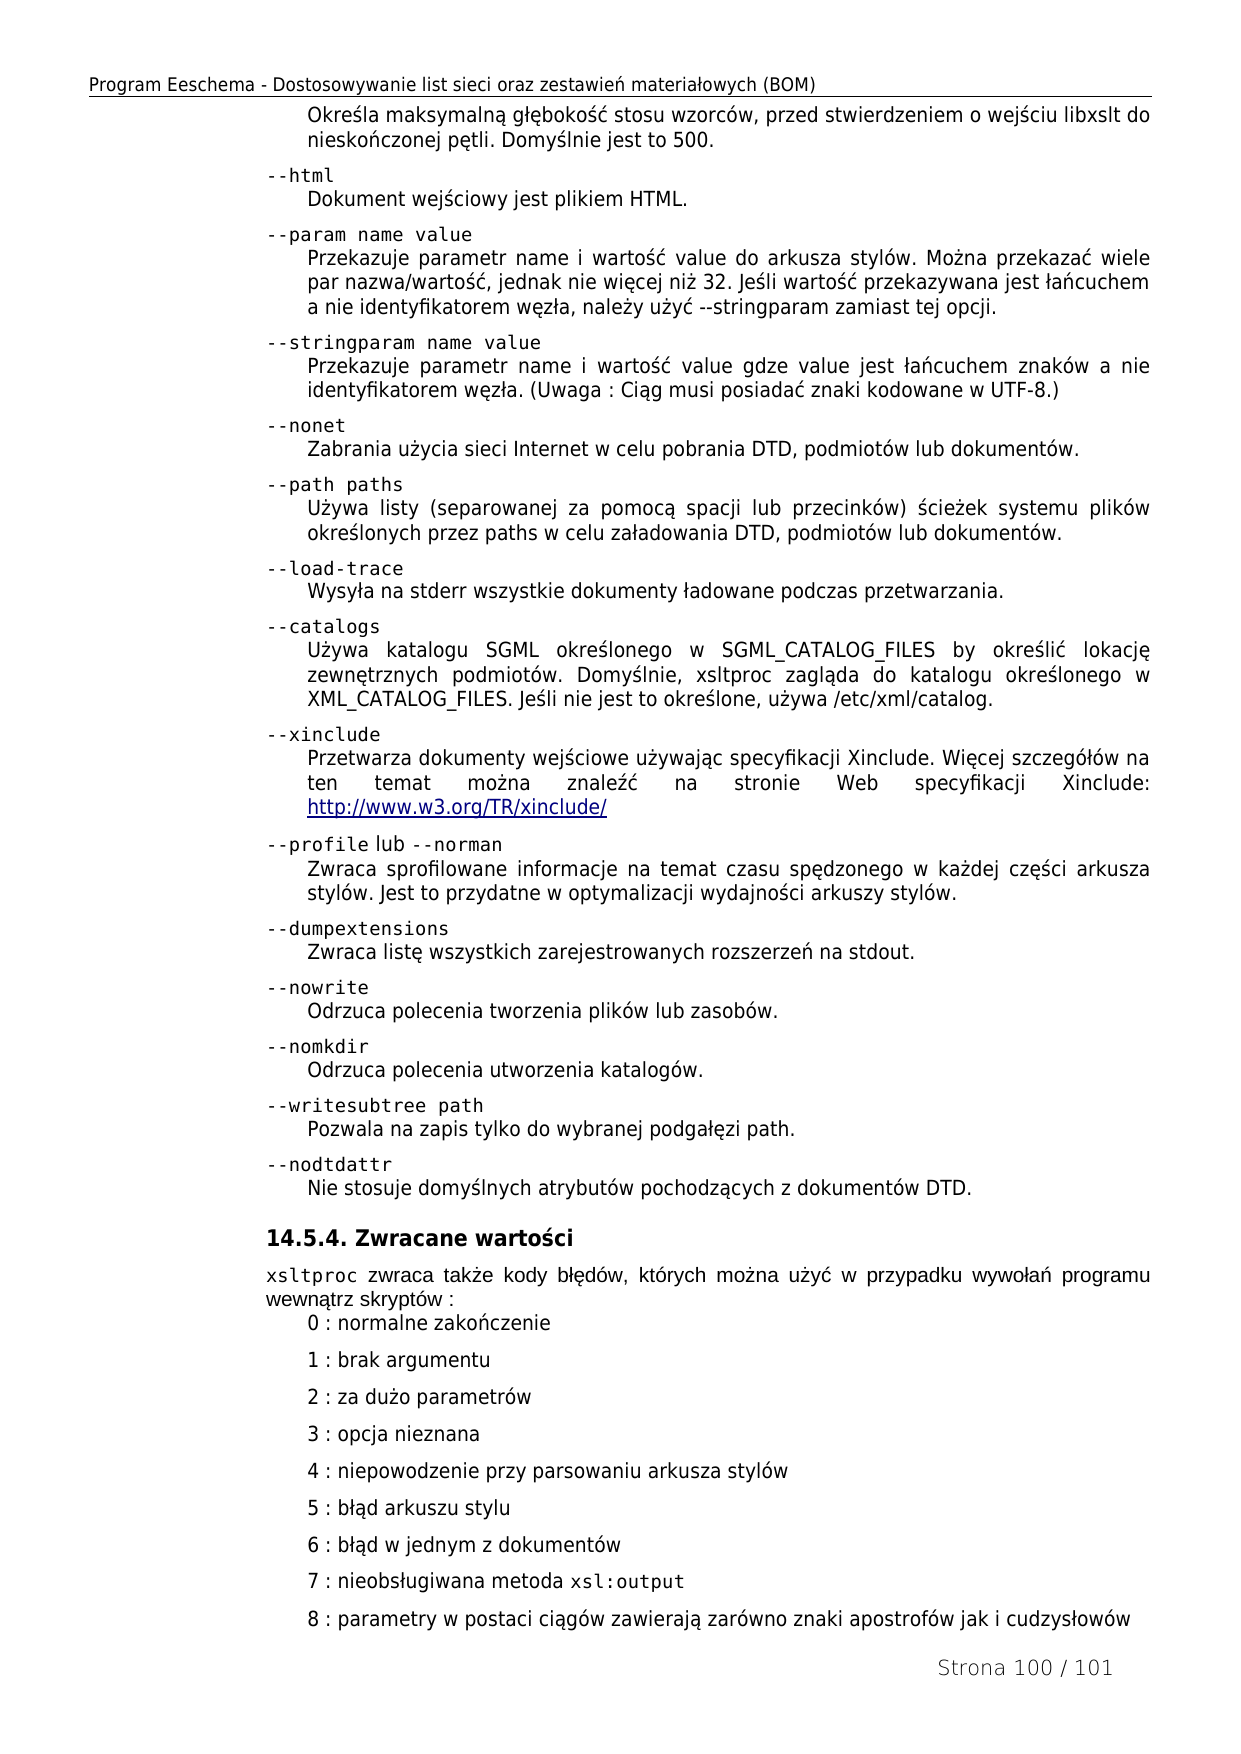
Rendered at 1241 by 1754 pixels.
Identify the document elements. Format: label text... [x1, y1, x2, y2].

text 5 : błąd arkuszu stylu [307, 1496, 1152, 1520]
text Zwraca sprofilowane informacje na temat czasu spędzonego w każdej części arkusza stylów. Jest to przydatne w optymalizacji wydajności arkuszy stylów. [307, 857, 1152, 906]
text --catalogs [266, 616, 1152, 638]
text Dokument wejściowy jest plikiem HTML. [307, 187, 1152, 211]
text Używa katalogu SGML określonego w SGML_CATALOG_FILES by określić lokację zewnętrznych podmiotów. Domyślnie, xsltproc zagląda do katalogu określonego w XML_CATALOG_FILES. Jeśli nie jest to określone, używa /etc/xml/catalog. [307, 638, 1152, 712]
text --dumpextensions [266, 918, 1152, 940]
text 6 : błąd w jednym z dokumentów [307, 1532, 1152, 1557]
text Pozwala na zapis tylko do wybranej podgałęzi path. [307, 1117, 1152, 1142]
text xsltproc zwraca także kody błędów, których można użyć w przypadku wywołań programu wewnątrz skryptów : [266, 1263, 1152, 1311]
text --profile lub --norman [266, 832, 1152, 857]
text Używa listy (separowanej za pomocą spacji lub przecinków) ścieżek systemu plików określonych przez paths w celu załadowania DTD, podmiotów lub dokumentów. [307, 496, 1152, 545]
text Odrzuca polecenia utworzenia katalogów. [307, 1058, 1152, 1083]
text --nomkdir [266, 1036, 1152, 1058]
text 3 : opcja nieznana [307, 1422, 1152, 1446]
text Przetwarza dokumenty wejściowe używając specyfikacji Xinclude. Więcej szczegółów na ten temat można znaleźć na stronie Web specyfikacji Xinclude: http://www.w3.org/TR/xinclude/ [307, 746, 1152, 820]
text 2 : za dużo parametrów [307, 1384, 1152, 1409]
text --writesubtree path [266, 1095, 1152, 1117]
text Przekazuje parametr name i wartość value do arkusza stylów. Można przekazać wiele par nazwa/wartość, jednak nie więcej niż 32. Jeśli wartość przekazywana jest łańcuchem a nie identyfikatorem węzła, należy użyć --stringparam zamiast tej opcji. [307, 246, 1152, 319]
subtitle Zwracane wartości [266, 1225, 1152, 1252]
text 4 : niepowodzenie przy parsowaniu arkusza stylów [307, 1458, 1152, 1483]
text Określa maksymalną głębokość stosu wzorców, przed stwierdzeniem o wejściu libxslt do nieskończonej pętli. Domyślnie jest to 500. [307, 103, 1152, 152]
text --nodtdattr [266, 1154, 1152, 1176]
text Nie stosuje domyślnych atrybutów pochodzących z dokumentów DTD. [307, 1176, 1152, 1201]
text --path paths [266, 474, 1152, 496]
text --load-trace [266, 557, 1152, 579]
text 7 : nieobsługiwana metoda xsl:output [307, 1569, 1152, 1594]
text Przekazuje parametr name i wartość value gdze value jest łańcuchem znaków a nie identyfikatorem węzła. (Uwaga : Ciąg musi posiadać znaki kodowane w UTF-8.) [307, 354, 1152, 403]
text 8 : parametry w postaci ciągów zawierają zarówno znaki apostrofów jak i cudzysłowów [307, 1606, 1152, 1631]
text --stringparam name value [266, 332, 1152, 354]
text 1 : brak argumentu [307, 1348, 1152, 1372]
text Zwraca listę wszystkich zarejestrowanych rozszerzeń na stdout. [307, 940, 1152, 965]
text --param name value [266, 224, 1152, 246]
text 0 : normalne zakończenie [307, 1311, 1152, 1335]
text Zabrania użycia sieci Internet w celu pobrania DTD, podmiotów lub dokumentów. [307, 437, 1152, 462]
text --nowrite [266, 977, 1152, 999]
text Odrzuca polecenia tworzenia plików lub zasobów. [307, 999, 1152, 1024]
text --xinclude [266, 724, 1152, 746]
text Wysyła na stderr wszystkie dokumenty ładowane podczas przetwarzania. [307, 579, 1152, 604]
text --nonet [266, 415, 1152, 437]
text --html [266, 165, 1152, 187]
